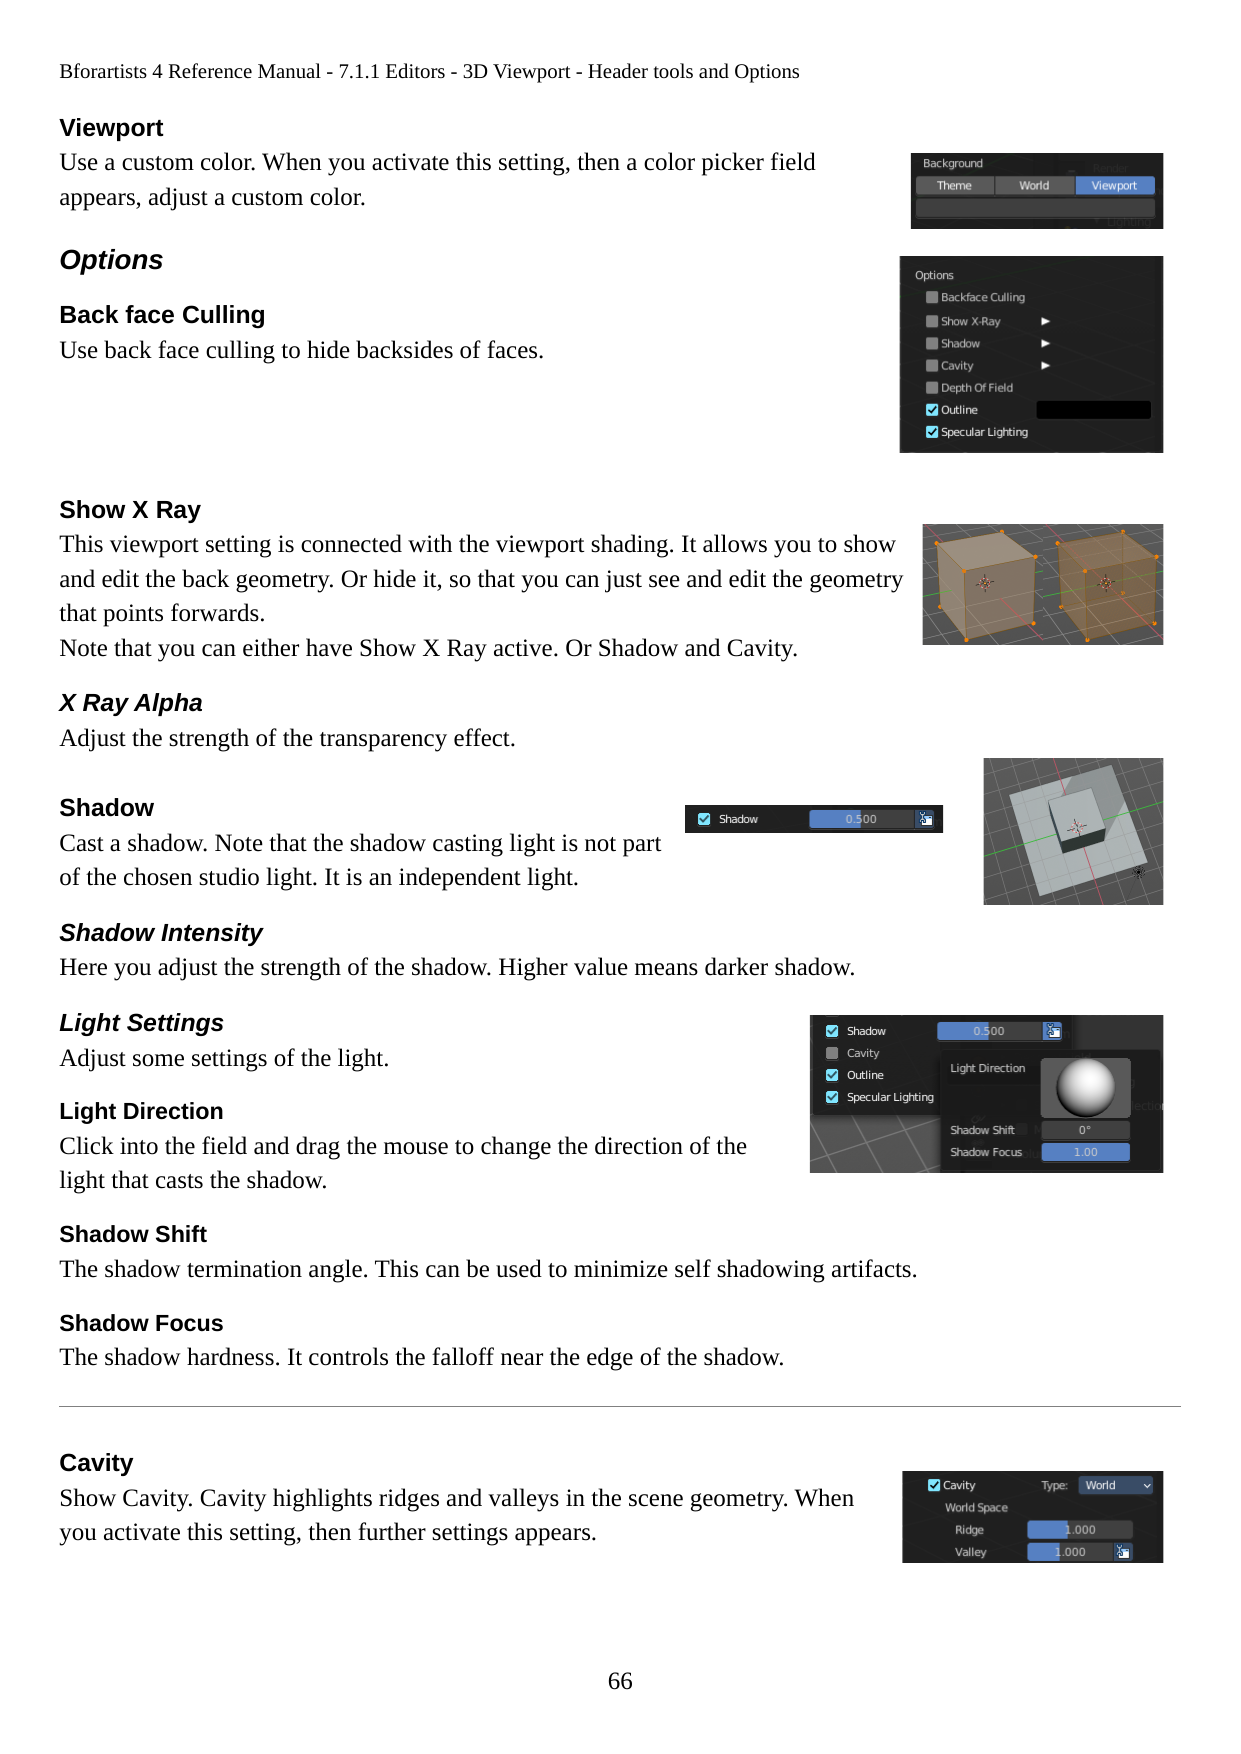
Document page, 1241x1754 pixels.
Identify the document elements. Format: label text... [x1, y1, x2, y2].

picture [902, 1471, 1164, 1563]
subtitle Shadow Shift [59, 1221, 1181, 1247]
subtitle Shadow Focus [59, 1309, 1181, 1336]
picture [899, 256, 1164, 453]
text Use back face culling to hide backsides of faces. [59, 335, 899, 364]
subtitle Back face Culling [59, 300, 899, 329]
subtitle Light Settings [59, 1008, 1181, 1036]
subtitle Cavity [59, 1448, 1181, 1476]
subtitle [1164, 1098, 1181, 1125]
subtitle [1164, 300, 1181, 329]
text This viewport setting is connected with the viewport shading. It allows you to show and edit the back geometry. Or hide it, so that you can just see and edit the geometry that points forwards. Note that you can either have Show X Ray active. Or Shadow and Cavity. [59, 529, 1181, 662]
text Adjust some settings of the light. [59, 1043, 809, 1071]
text The shadow hardness. It controls the falloff near the edge of the shadow. [59, 1342, 1181, 1371]
text Use a custom color. When you activate this setting, then a color picker field appears, adjust a custom color. [59, 147, 1181, 211]
subtitle Shadow [59, 793, 983, 822]
subtitle Shadow Intensity [59, 918, 1181, 946]
text Here you adjust the strength of the shadow. Higher value means darker shadow. [59, 952, 1181, 981]
text Adjust the strength of the transparency effect. [59, 723, 1181, 752]
subtitle [1164, 793, 1181, 822]
text The shadow termination angle. This can be used to minimize self shadowing artifacts. [59, 1254, 1181, 1282]
picture [910, 153, 1164, 229]
subtitle Light Direction [59, 1098, 809, 1125]
picture [685, 805, 944, 833]
picture [809, 1015, 1164, 1173]
text Cast a shadow. Note that the shadow casting light is not part of the chosen studio light. It is an independent light. [59, 828, 983, 891]
subtitle Viewport [59, 113, 1181, 141]
picture [922, 524, 1164, 645]
text Click into the field and drag the mouse to change the direction of the light that casts the shadow. [59, 1131, 1181, 1194]
subtitle Options [59, 243, 1181, 275]
text Show Cavity. Cavity highlights ridges and valleys in the scene geometry. When you activate this setting, then further settings appears. [59, 1483, 902, 1546]
picture [983, 758, 1164, 905]
subtitle Show X Ray [59, 495, 1181, 523]
subtitle X Ray Alpha [59, 688, 1181, 717]
